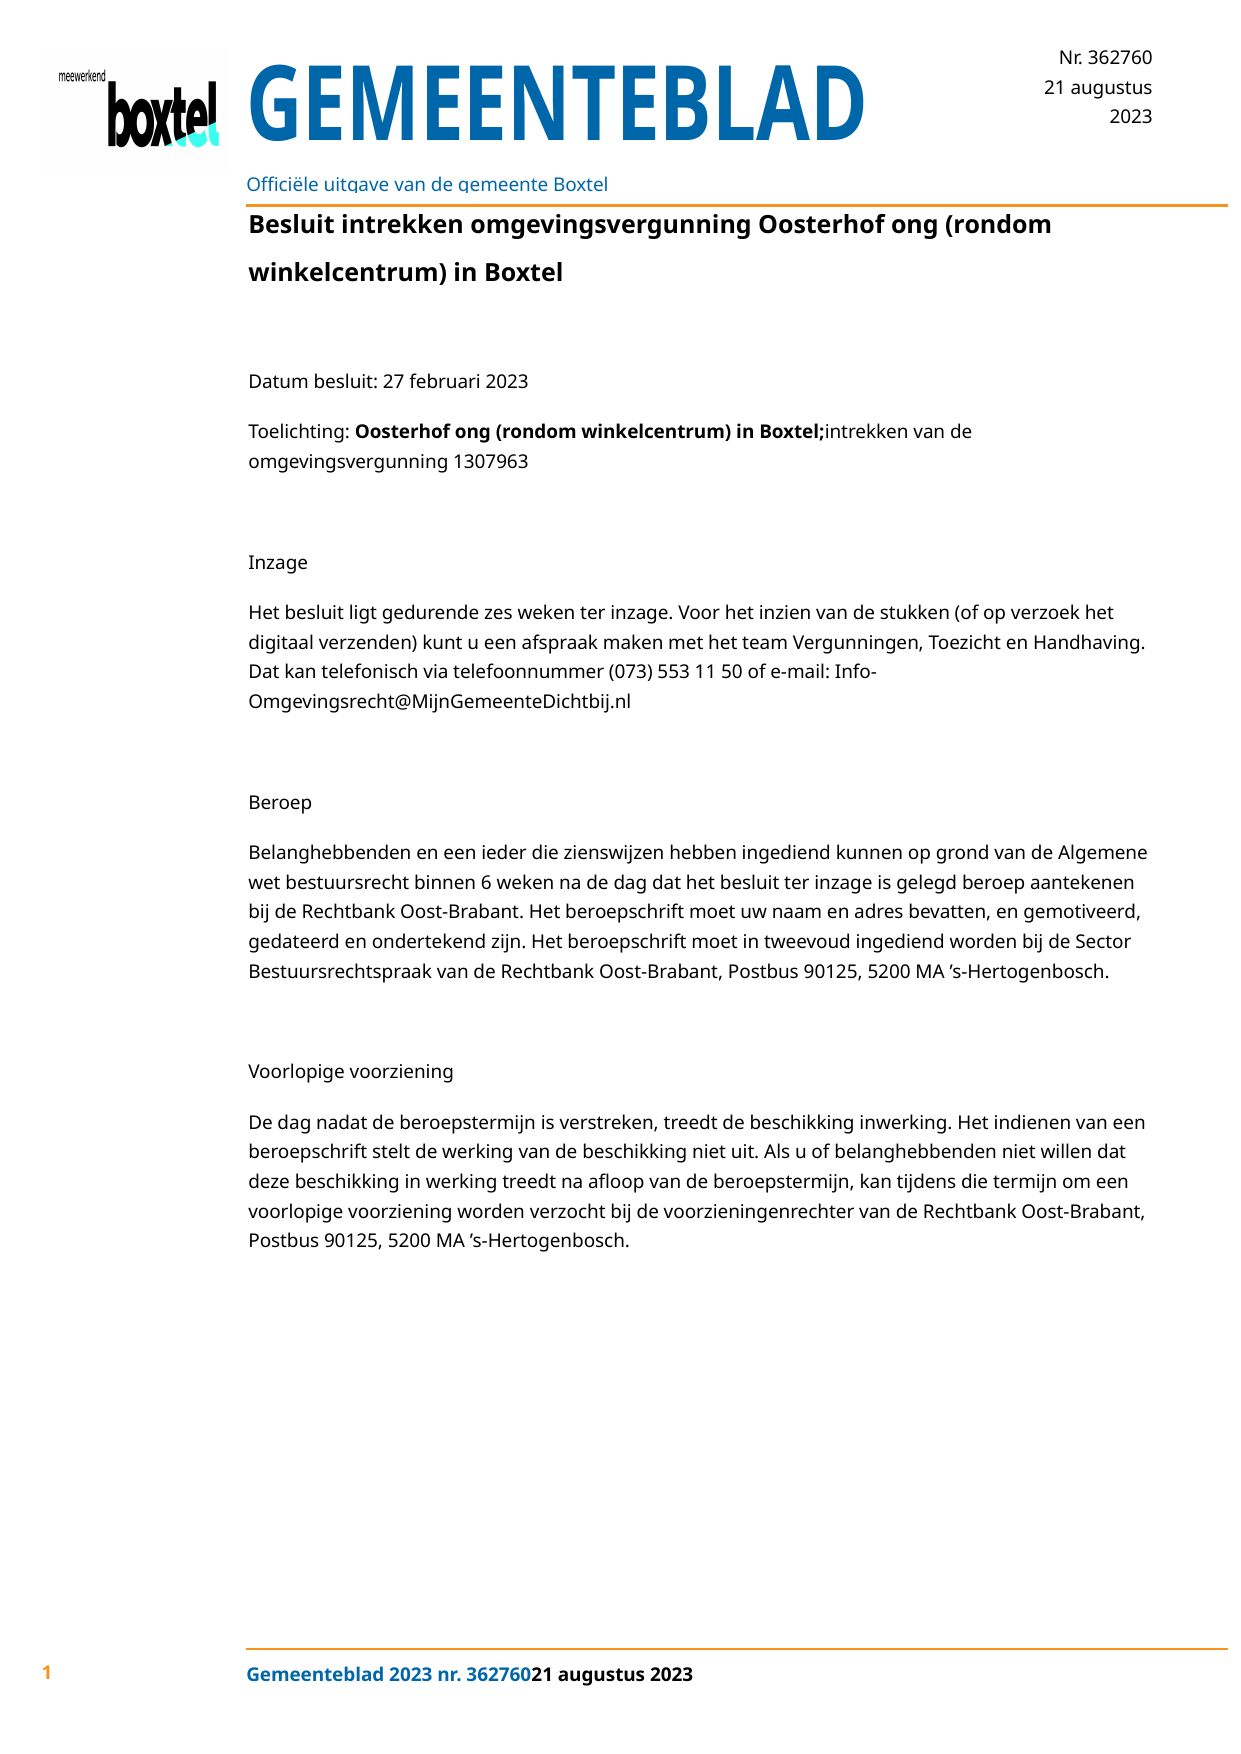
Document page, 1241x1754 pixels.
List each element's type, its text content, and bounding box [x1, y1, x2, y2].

text Toelichting: Oosterhof ong (rondom winkelcentrum) in Boxtel;intrekken van de omgevingsvergunning 1307963 [248, 419, 1152, 474]
text Belanghebbenden en een ieder die zienswijzen hebben ingediend kunnen op grond van de Algemene wet bestuursrecht binnen 6 weken na de dag dat het besluit ter inzage is gelegd beroep aantekenen bij de Rechtbank Oost-Brabant. Het beroepschrift moet uw naam en adres bevatten, en gemotiveerd, gedateerd en ondertekend zijn. Het beroepschrift moet in tweevoud ingediend worden bij de Sector Bestuursrechtspraak van de Rechtbank Oost-Brabant, Postbus 90125, 5200 MA ’s-Hertogenbosch. [248, 839, 1152, 984]
text Besluit intrekken omgevingsvergunning Oosterhof ong (rondom winkelcentrum) in Boxtel [248, 207, 1152, 288]
text De dag nadat de beroepstermijn is verstreken, treedt de beschikking inwerking. Het indienen van een beroepschrift stelt de werking van de beschikking niet uit. Als u of belanghebbenden niet willen dat deze beschikking in werking treedt na afloop van de beroepstermijn, kan tijdens die termijn om een voorlopige voorziening worden verzocht bij de voorzieningenrechter van de Rechtbank Oost-Brabant, Postbus 90125, 5200 MA ’s-Hertogenbosch. [248, 1109, 1152, 1253]
text Voorlopige voorziening [248, 1059, 1152, 1084]
text Inzage [248, 549, 1152, 575]
text Datum besluit: 27 februari 2023 [248, 368, 1152, 394]
picture [41, 47, 231, 172]
text Beroep [248, 789, 1152, 815]
text Het besluit ligt gedurende zes weken ter inzage. Voor het inzien van de stukken (of op verzoek het digitaal verzenden) kunt u een afspraak maken met het team Vergunningen, Toezicht en Handhaving. Dat kan telefonisch via telefoonnummer (073) 553 11 50 of e-mail: Info-Omgevingsrecht@MijnGemeenteDichtbij.nl [248, 599, 1152, 714]
